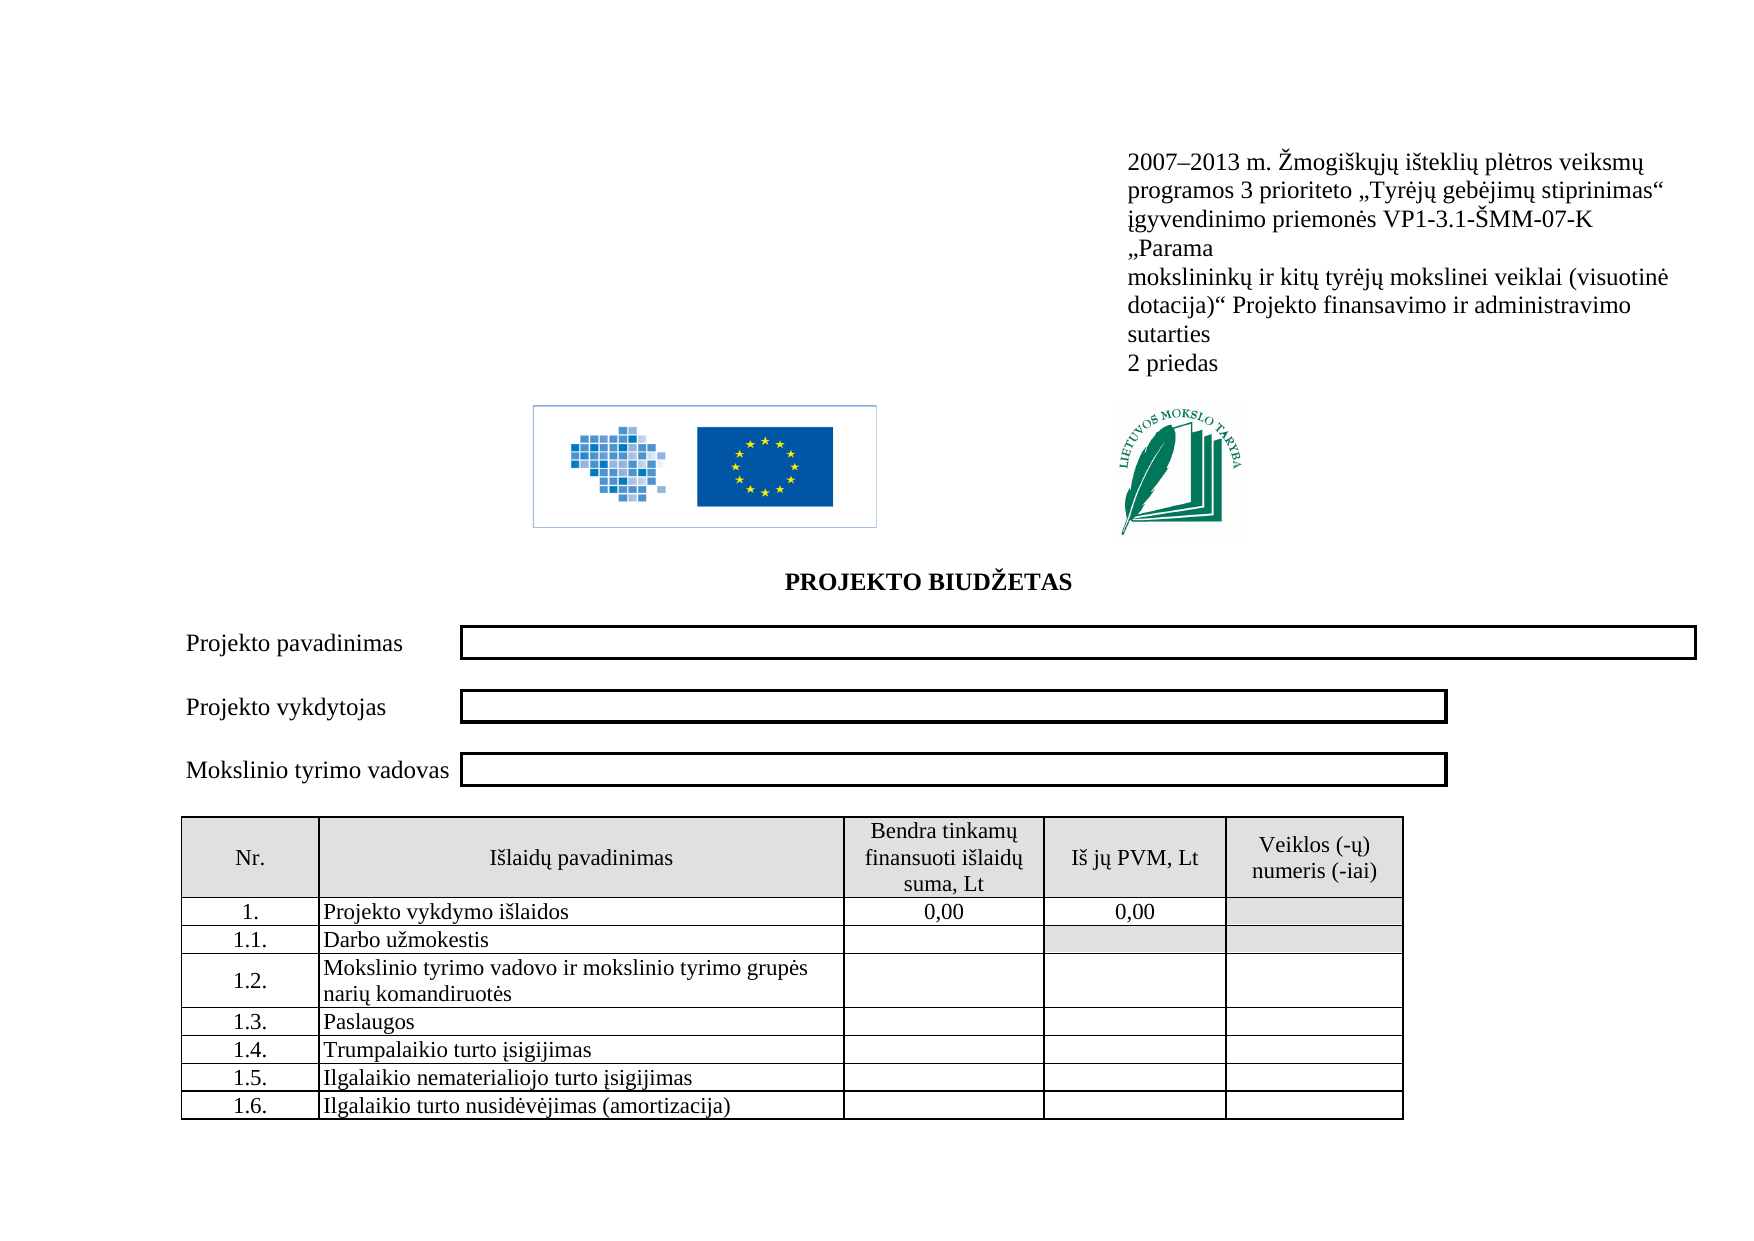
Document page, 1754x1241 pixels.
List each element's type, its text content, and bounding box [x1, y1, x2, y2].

table_header Veiklos (-ų) numeris (-iai) [1227, 818, 1402, 897]
table_cell [463, 755, 1444, 784]
table_cell [1045, 1036, 1225, 1062]
text programos 3 prioriteto „Tyrėjų gebėjimų stiprinimas“ [1127, 176, 1680, 204]
table_cell Paslaugos [320, 1008, 843, 1034]
table_cell [1227, 1092, 1402, 1118]
table_cell [181, 657, 462, 688]
table_cell 1.2. [182, 954, 318, 1007]
table_header [426, 406, 983, 538]
table_cell [1448, 689, 1695, 720]
table_cell [1045, 1064, 1225, 1090]
table_cell 1.6. [182, 1092, 318, 1118]
table_cell [845, 1036, 1043, 1062]
table_cell Ilgalaikio nematerialiojo turto įsigijimas [320, 1064, 843, 1090]
table_cell [1045, 1092, 1225, 1118]
table_cell 1. [182, 898, 318, 924]
table_header Bendra tinkamų finansuoti išlaidų suma, Lt [845, 818, 1043, 897]
table_cell [845, 926, 1043, 952]
table_cell [1227, 954, 1402, 1007]
table_cell [181, 720, 462, 752]
table_cell [1045, 1008, 1225, 1034]
table_cell [1446, 720, 1695, 752]
table_cell [845, 1008, 1043, 1034]
table_cell [845, 1064, 1043, 1090]
table_cell [845, 1092, 1043, 1118]
table_cell 1.5. [182, 1064, 318, 1090]
table_cell [1446, 660, 1695, 688]
table_header Išlaidų pavadinimas [320, 818, 843, 897]
table_cell Darbo užmokestis [320, 926, 843, 952]
table_cell [463, 692, 1444, 720]
table_header [463, 628, 1694, 657]
table_cell 0,00 [845, 898, 1043, 924]
table_cell Projekto vykdymo išlaidos [320, 898, 843, 924]
table_cell [1227, 898, 1402, 924]
table_header Projekto pavadinimas [181, 625, 460, 657]
table_cell [1045, 954, 1225, 1007]
table_cell 1.3. [182, 1008, 318, 1034]
table_header [984, 406, 1112, 538]
table_cell Mokslinio tyrimo vadovo ir mokslinio tyrimo grupės narių komandiruotės [320, 954, 843, 1007]
table_cell 1.1. [182, 926, 318, 952]
text įgyvendinimo priemonės VP1-3.1-ŠMM-07-K „Parama [1127, 204, 1680, 262]
table_cell [1448, 752, 1695, 784]
text 2007–2013 m. Žmogiškųjų išteklių plėtros veiksmų [1127, 147, 1680, 176]
text 2 priedas [1127, 348, 1680, 377]
text PROJEKTO BIUDŽETAS [177, 567, 1680, 596]
table_header Nr. [182, 818, 318, 897]
text dotacija)“ Projekto finansavimo ir administravimo sutarties [1127, 291, 1680, 348]
table_header Iš jų PVM, Lt [1045, 818, 1225, 897]
table_header [1247, 406, 1376, 538]
table_cell [845, 954, 1043, 1007]
table_cell [1227, 926, 1402, 952]
text mokslininkų ir kitų tyrėjų mokslinei veiklai (visuotinė [1127, 262, 1680, 291]
table_cell [1045, 926, 1225, 952]
table_cell [1227, 1008, 1402, 1034]
table_cell Projekto vykdytojas [181, 689, 460, 720]
table_cell [462, 660, 1446, 688]
table_cell Ilgalaikio turto nusidėvėjimas (amortizacija) [320, 1092, 843, 1118]
table_cell Mokslinio tyrimo vadovas [181, 752, 460, 784]
table_cell [1227, 1036, 1402, 1062]
table_cell [462, 724, 1446, 752]
table_cell 0,00 [1045, 898, 1225, 924]
table_cell Trumpalaikio turto įsigijimas [320, 1036, 843, 1062]
table_cell [1227, 1064, 1402, 1090]
table_cell 1.4. [182, 1036, 318, 1062]
